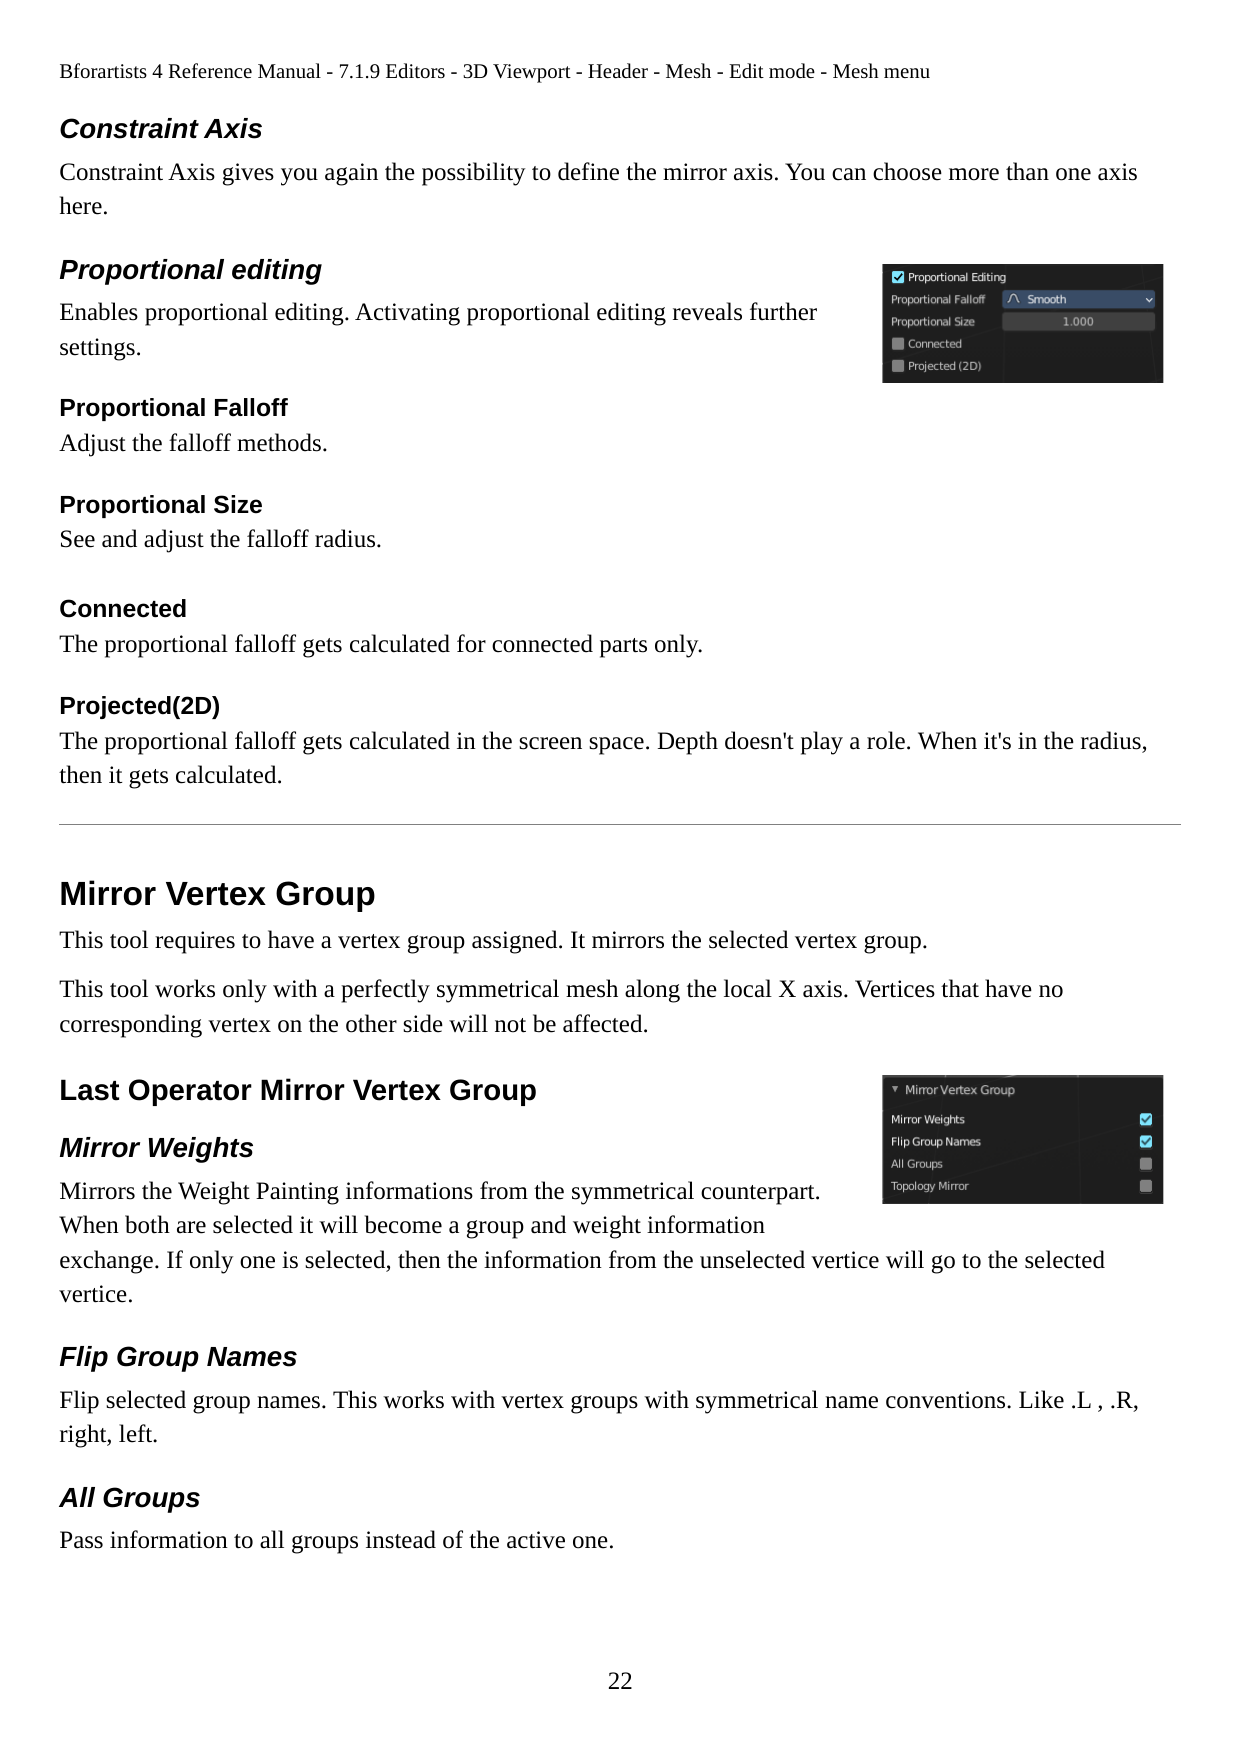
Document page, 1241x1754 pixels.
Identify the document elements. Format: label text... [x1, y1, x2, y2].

subtitle Last Operator Mirror Vertex Group [59, 1073, 1181, 1106]
subtitle Projected(2D) [59, 691, 1181, 719]
text Enables proportional editing. Activating proportional editing reveals further settings. [59, 297, 882, 361]
text This tool works only with a perfectly symmetrical mesh along the local X axis. Vertices that have no corresponding vertex on the other side will not be affected. [59, 974, 1181, 1038]
subtitle Proportional Falloff [59, 393, 1181, 422]
text Flip selected group names. This works with vertex groups with symmetrical name conventions. Like .L , .R, right, left. [59, 1385, 1181, 1448]
subtitle Proportional editing [59, 253, 1181, 285]
subtitle Connected [59, 594, 1181, 623]
text The proportional falloff gets calculated for connected parts only. [59, 629, 1181, 658]
text Constraint Axis gives you again the possibility to define the mirror axis. You can choose more than one axis here. [59, 157, 1181, 220]
text This tool requires to have a vertex group assigned. It mirrors the selected vertex group. [59, 925, 1181, 954]
picture [882, 1075, 1164, 1204]
subtitle Proportional Size [59, 490, 1181, 518]
subtitle All Groups [59, 1481, 1181, 1513]
text Mirrors the Weight Painting informations from the symmetrical counterpart. When both are selected it will become a group and weight information exchange. If only one is selected, then the information from the unselected vertice will go to the selected vertice. [59, 1176, 1181, 1308]
text Pass information to all groups instead of the active one. [59, 1526, 1181, 1554]
subtitle Mirror Vertex Group [59, 874, 1181, 913]
picture [882, 264, 1164, 383]
subtitle [1164, 1131, 1181, 1163]
text Adjust the falloff methods. [59, 428, 1181, 457]
text See and adjust the falloff radius. [59, 524, 1181, 553]
text The proportional falloff gets calculated in the screen space. Depth doesn't play a role. When it's in the radius, then it gets calculated. [59, 726, 1181, 789]
subtitle Mirror Weights [59, 1131, 882, 1163]
subtitle Flip Group Names [59, 1341, 1181, 1373]
subtitle Constraint Axis [59, 113, 1181, 144]
